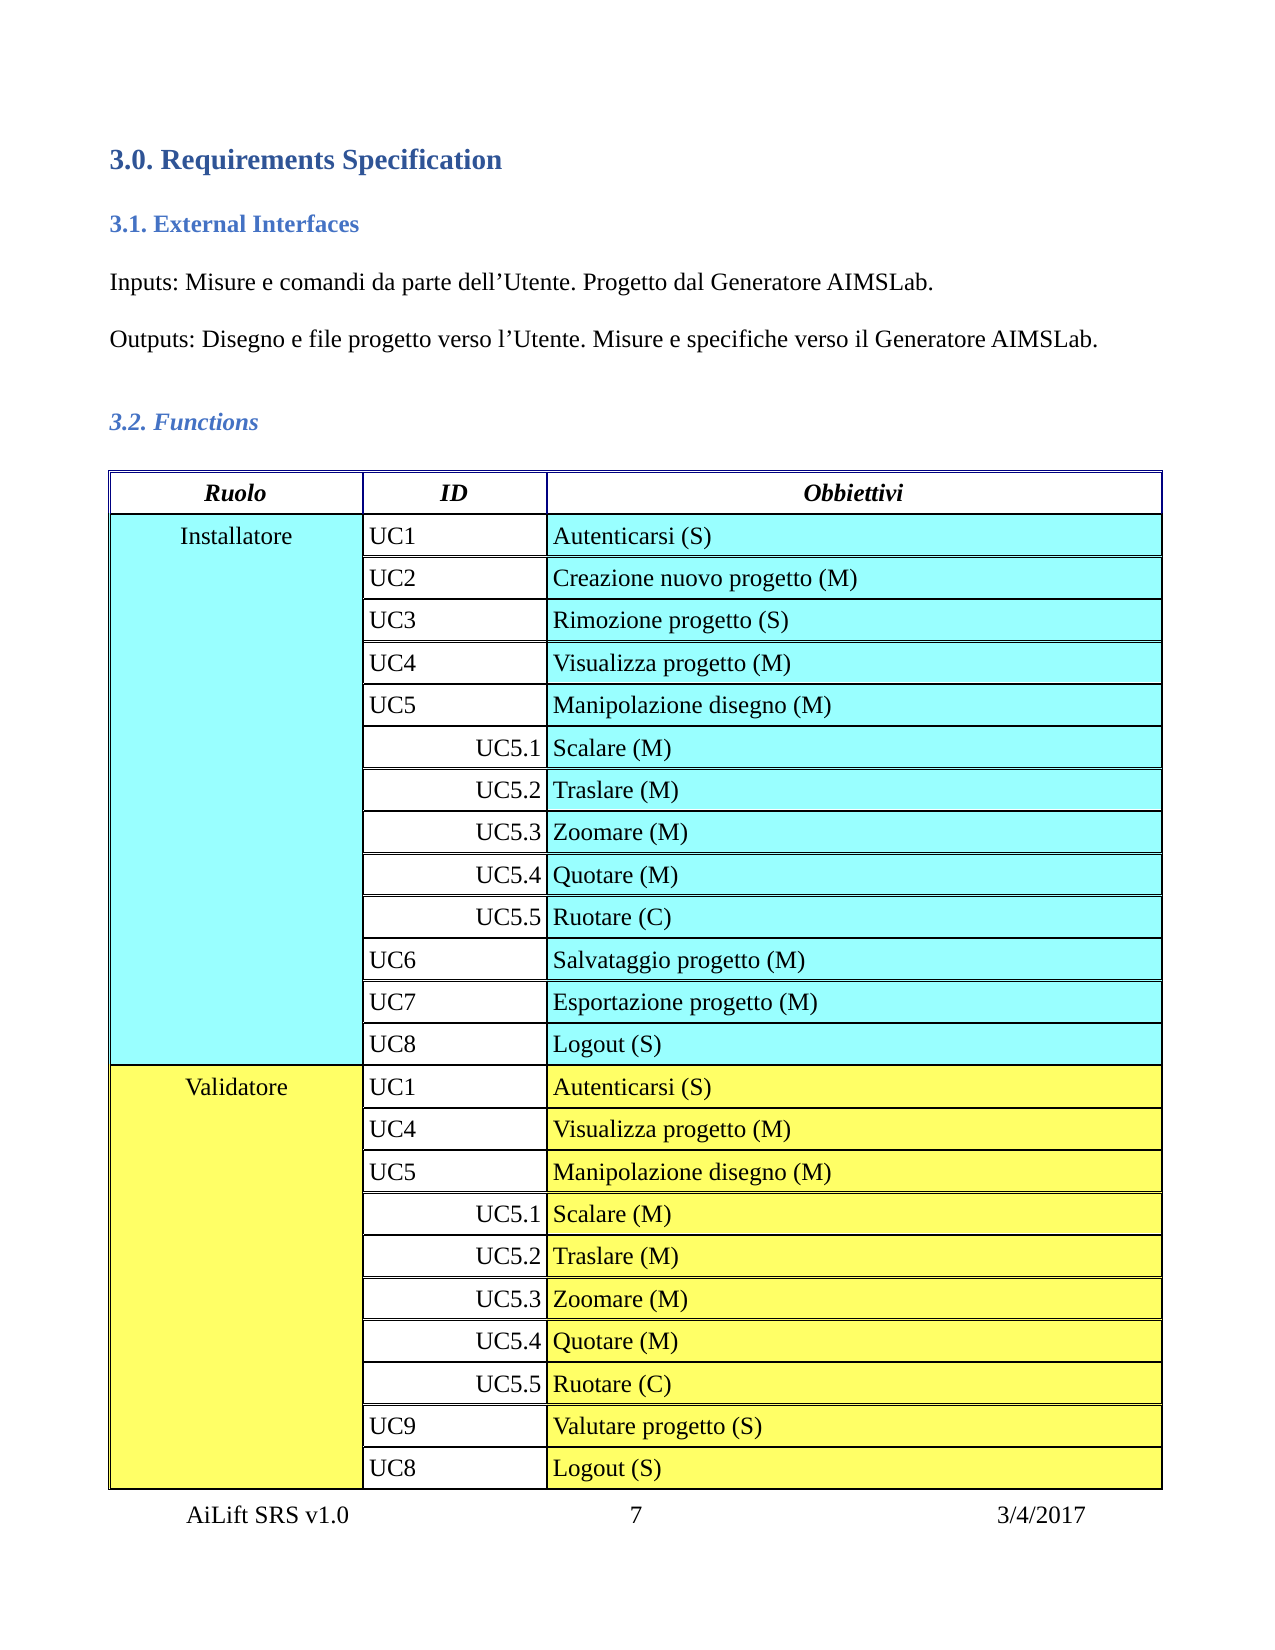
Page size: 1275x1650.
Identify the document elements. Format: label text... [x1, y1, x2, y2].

table_cell Installatore [111, 515, 362, 1064]
table_cell Validatore [111, 1066, 362, 1488]
table_cell UC4 [364, 1109, 546, 1149]
table_cell Ruotare (C) [548, 897, 1161, 937]
table_cell UC8 [364, 1448, 546, 1488]
table_cell Logout (S) [548, 1448, 1161, 1488]
table_cell UC5.1 [364, 727, 546, 767]
table_cell UC4 [364, 643, 546, 682]
table_cell Valutare progetto (S) [548, 1406, 1161, 1446]
table_cell Autenticarsi (S) [548, 515, 1161, 555]
table_cell UC5.4 [364, 1321, 546, 1361]
table_cell Quotare (M) [548, 1321, 1161, 1361]
table_cell Ruotare (C) [548, 1363, 1161, 1403]
table_cell Autenticarsi (S) [548, 1066, 1161, 1106]
table_header Ruolo [111, 473, 362, 513]
table_cell Rimozione progetto (S) [548, 600, 1161, 640]
table_cell Esportazione progetto (M) [548, 982, 1161, 1022]
table_cell UC5.4 [364, 855, 546, 894]
table_cell UC2 [364, 558, 546, 598]
table_cell Traslare (M) [548, 770, 1161, 809]
table_cell Salvataggio progetto (M) [548, 939, 1161, 979]
table_cell UC5.5 [364, 897, 546, 937]
table_cell UC9 [364, 1406, 546, 1446]
table_cell Manipolazione disegno (M) [548, 685, 1161, 725]
table_cell UC5.3 [364, 812, 546, 852]
table_cell UC5.2 [364, 1236, 546, 1276]
table_cell Visualizza progetto (M) [548, 643, 1161, 682]
table_cell UC1 [364, 515, 546, 555]
table_cell Scalare (M) [548, 1194, 1161, 1233]
table_header ID [364, 473, 546, 513]
table_cell UC5 [364, 1151, 546, 1191]
table_cell Creazione nuovo progetto (M) [548, 558, 1161, 598]
table_cell UC5.2 [364, 770, 546, 809]
subtitle 3.1. External Interfaces [109, 209, 1162, 238]
text Inputs: Misure e comandi da parte dell’Utente. Progetto dal Generatore AIMSLab. [109, 267, 1162, 295]
table_header Obbiettivi [548, 473, 1161, 513]
text Outputs: Disegno e file progetto verso l’Utente. Misure e specifiche verso il Generatore AIMSLab. [109, 324, 1162, 353]
subtitle 3.2. Functions [109, 407, 1162, 435]
table_cell UC3 [364, 600, 546, 640]
table_cell Scalare (M) [548, 727, 1161, 767]
table_cell Manipolazione disegno (M) [548, 1151, 1161, 1191]
table_cell UC5.1 [364, 1194, 546, 1233]
table_cell Logout (S) [548, 1024, 1161, 1064]
table_cell Visualizza progetto (M) [548, 1109, 1161, 1149]
table_cell Zoomare (M) [548, 812, 1161, 852]
table_cell UC7 [364, 982, 546, 1022]
table_cell UC5.3 [364, 1279, 546, 1318]
table_cell Zoomare (M) [548, 1279, 1161, 1318]
subtitle 3.0. Requirements Specification [109, 142, 1162, 176]
table_cell UC5.5 [364, 1363, 546, 1403]
table_cell UC5 [364, 685, 546, 725]
table_cell UC8 [364, 1024, 546, 1064]
table_cell UC6 [364, 939, 546, 979]
table_cell Traslare (M) [548, 1236, 1161, 1276]
table_cell Quotare (M) [548, 855, 1161, 894]
table_cell UC1 [364, 1066, 546, 1106]
